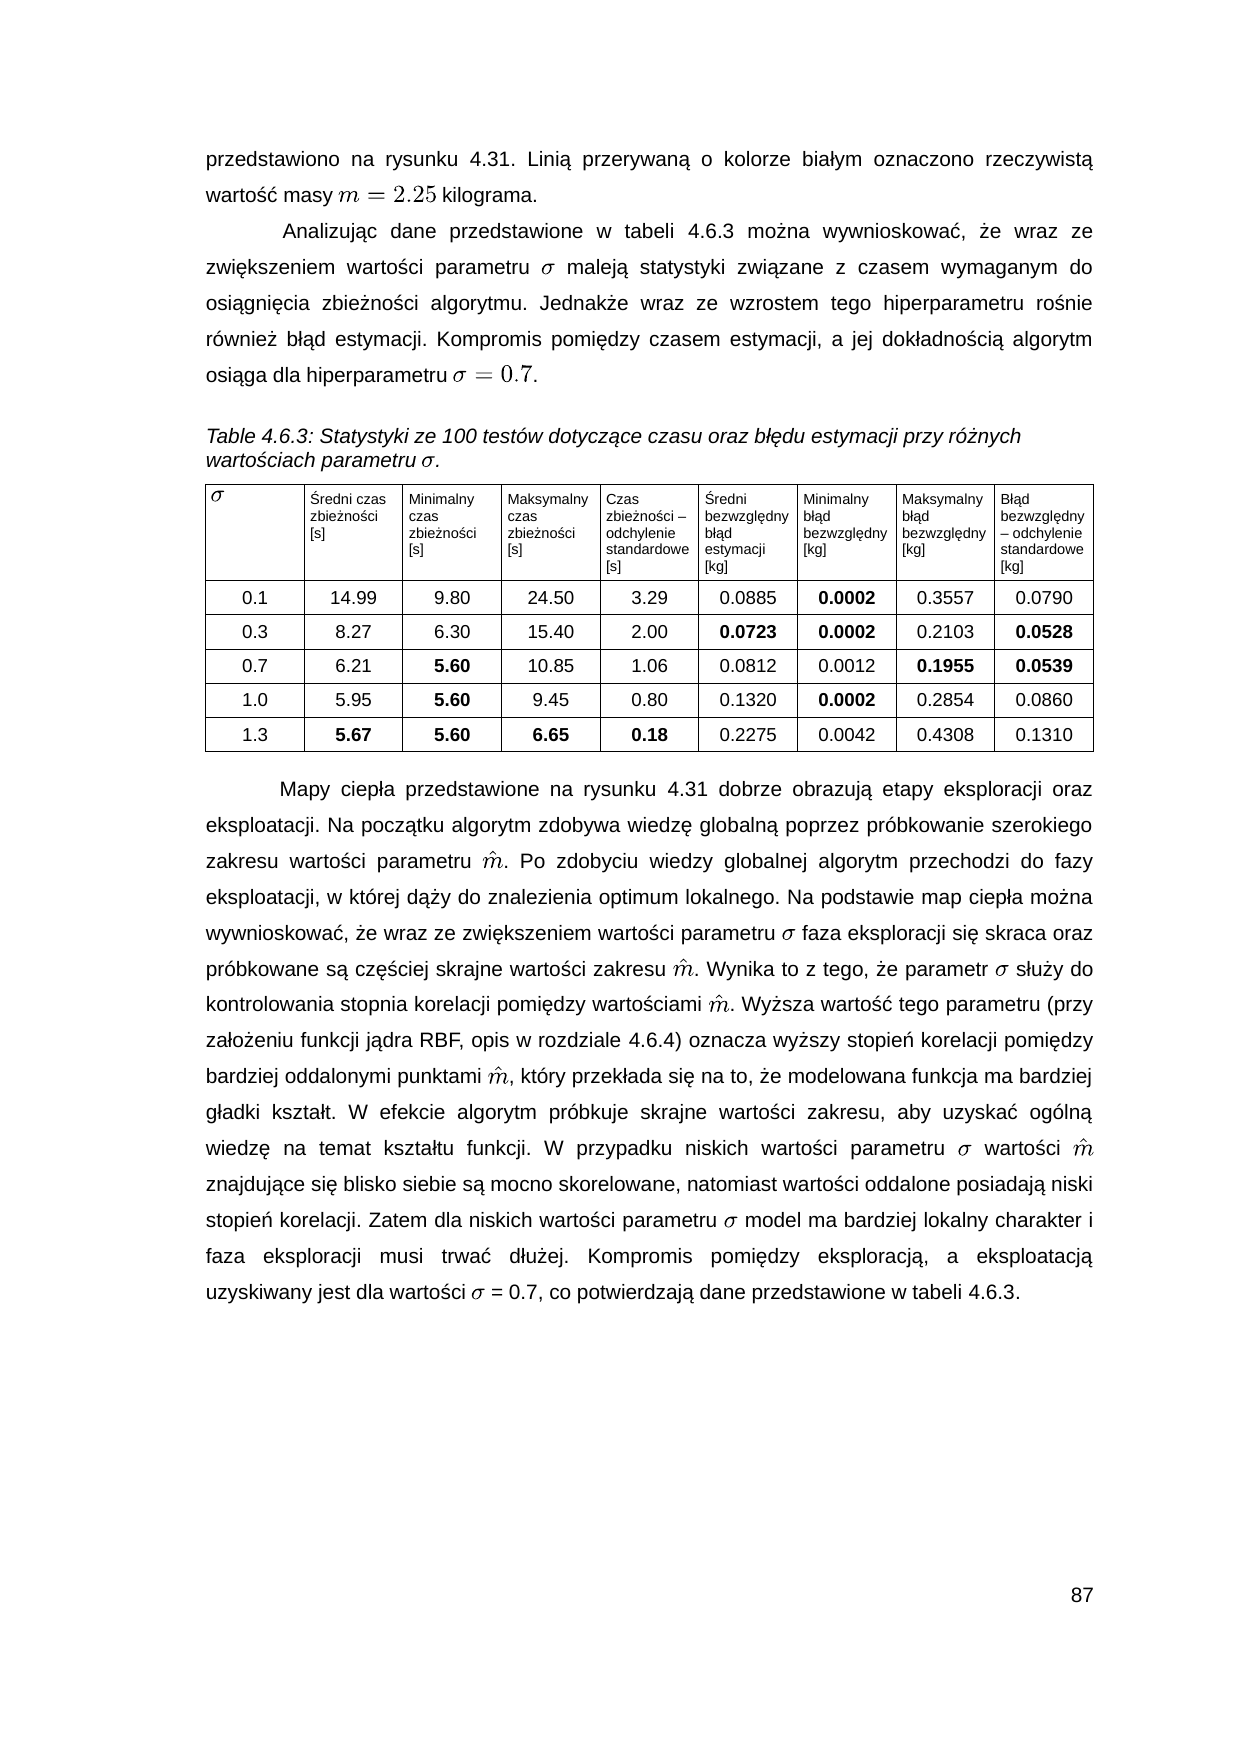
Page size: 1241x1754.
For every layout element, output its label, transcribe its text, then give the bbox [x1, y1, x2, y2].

table_cell 3,29 [601, 581, 698, 614]
table_cell 6,30 [403, 615, 501, 648]
table_cell 0,0528 [995, 615, 1093, 648]
text Mapy ciepła przedstawione na rysunku 4.31 dobrze obrazują etapy eksploracji oraz eksploatacji. Na początku algorytm zdobywa wiedzę globalną poprzez próbkowanie szerokiego zakresu wartości parametru . Po zdobyciu wiedzy globalnej algorytm przechodzi do fazy eksploatacji, w której dąży do znalezienia optimum lokalnego. Na podstawie map ciepła można wywnioskować, że wraz ze zwiększeniem wartości parametru faza eksploracji się skraca oraz próbkowane są częściej skrajne wartości zakresu . Wynika to z tego, że parametr służy do kontrolowania stopnia korelacji pomiędzy wartościami . Wyższa wartość tego parametru (przy założeniu funkcji jądra RBF, opis w rozdziale 4.6.4) oznacza wyższy stopień korelacji pomiędzy bardziej oddalonymi punktami , który przekłada się na to, że modelowana funkcja ma bardziej gładki kształt. W efekcie algorytm próbkuje skrajne wartości zakresu, aby uzyskać ogólną wiedzę na temat kształtu funkcji. W przypadku niskich wartości parametru wartości znajdujące się blisko siebie są mocno skorelowane, natomiast wartości oddalone posiadają niski stopień korelacji. Zatem dla niskich wartości parametru model ma bardziej lokalny charakter i faza eksploracji musi trwać dłużej. Kompromis pomiędzy eksploracją, a eksploatacją uzyskiwany jest dla wartości = 0.7, co potwierdzają dane przedstawione w tabeli 4.6.3. [206, 777, 1093, 1304]
table_header Maksymalny błąd bezwzględny [kg] [897, 485, 994, 580]
table_cell 9,45 [502, 684, 600, 717]
table_cell 0.1 [206, 581, 304, 614]
table_cell 5,60 [403, 650, 501, 682]
table_cell 0,2854 [897, 684, 994, 717]
table_cell 1,06 [601, 650, 698, 682]
table_cell 0,0860 [995, 684, 1093, 717]
table_header [206, 485, 304, 580]
table_header Średni czas zbieżności [s] [305, 485, 402, 580]
table_cell 0,0002 [798, 684, 896, 717]
table_cell 0,80 [601, 684, 698, 717]
table_cell 0.3 [206, 615, 304, 648]
table_cell 0,4308 [897, 718, 994, 751]
table_cell 6,21 [305, 650, 402, 682]
table_cell 9,80 [403, 581, 501, 614]
table_cell 2,00 [601, 615, 698, 648]
table_cell 5,67 [305, 718, 402, 751]
table_cell 14,99 [305, 581, 402, 614]
table_header Błąd bezwzględny – odchylenie standardowe [kg] [995, 485, 1093, 580]
table_cell 0,0790 [995, 581, 1093, 614]
table_cell 0,0012 [798, 650, 896, 682]
table_cell 1.3 [206, 718, 304, 751]
table_cell 0,0812 [699, 650, 797, 682]
table_cell 15,40 [502, 615, 600, 648]
table_cell 0,1320 [699, 684, 797, 717]
table_cell 0,2103 [897, 615, 994, 648]
table_cell 5,60 [403, 684, 501, 717]
table_cell 0,18 [601, 718, 698, 751]
table_header Czas zbieżności – odchylenie standardowe [s] [601, 485, 698, 580]
table_header Minimalny błąd bezwzględny [kg] [798, 485, 896, 580]
table_cell 5,95 [305, 684, 402, 717]
table_cell 24,50 [502, 581, 600, 614]
table_header Minimalny czas zbieżności [s] [403, 485, 501, 580]
text Table 4.6.3: Statystyki ze 100 testów dotyczące czasu oraz błędu estymacji przy różnych wartościach parametru . [206, 423, 1093, 471]
table_header Maksymalny czas zbieżności [s] [502, 485, 600, 580]
table_cell 6,65 [502, 718, 600, 751]
table_cell 8,27 [305, 615, 402, 648]
table_cell 0,0885 [699, 581, 797, 614]
table_cell 0,1310 [995, 718, 1093, 751]
table_cell 0,0042 [798, 718, 896, 751]
table_cell 0.7 [206, 650, 304, 682]
table_cell 0,0539 [995, 650, 1093, 682]
text Analizując dane przedstawione w tabeli 4.6.3 można wywnioskować, że wraz ze zwiększeniem wartości parametru maleją statystyki związane z czasem wymaganym do osiągnięcia zbieżności algorytmu. Jednakże wraz ze wzrostem tego hiperparametru rośnie również błąd estymacji. Kompromis pomiędzy czasem estymacji, a jej dokładnością algorytm osiąga dla hiperparametru . [206, 219, 1093, 387]
table_cell 10,85 [502, 650, 600, 682]
table_cell 5,60 [403, 718, 501, 751]
table_cell 0,0723 [699, 615, 797, 648]
table_header Średni bezwzględny błąd estymacji [kg] [699, 485, 797, 580]
text przedstawiono na rysunku 4.31. Linią przerywaną o kolorze białym oznaczono rzeczywistą wartość masy kilograma. [206, 147, 1093, 207]
table_cell 0,3557 [897, 581, 994, 614]
table_cell 1.0 [206, 684, 304, 717]
table_cell 0,0002 [798, 615, 896, 648]
table_cell 0,0002 [798, 581, 896, 614]
table_cell 0,1955 [897, 650, 994, 682]
table_cell 0,2275 [699, 718, 797, 751]
